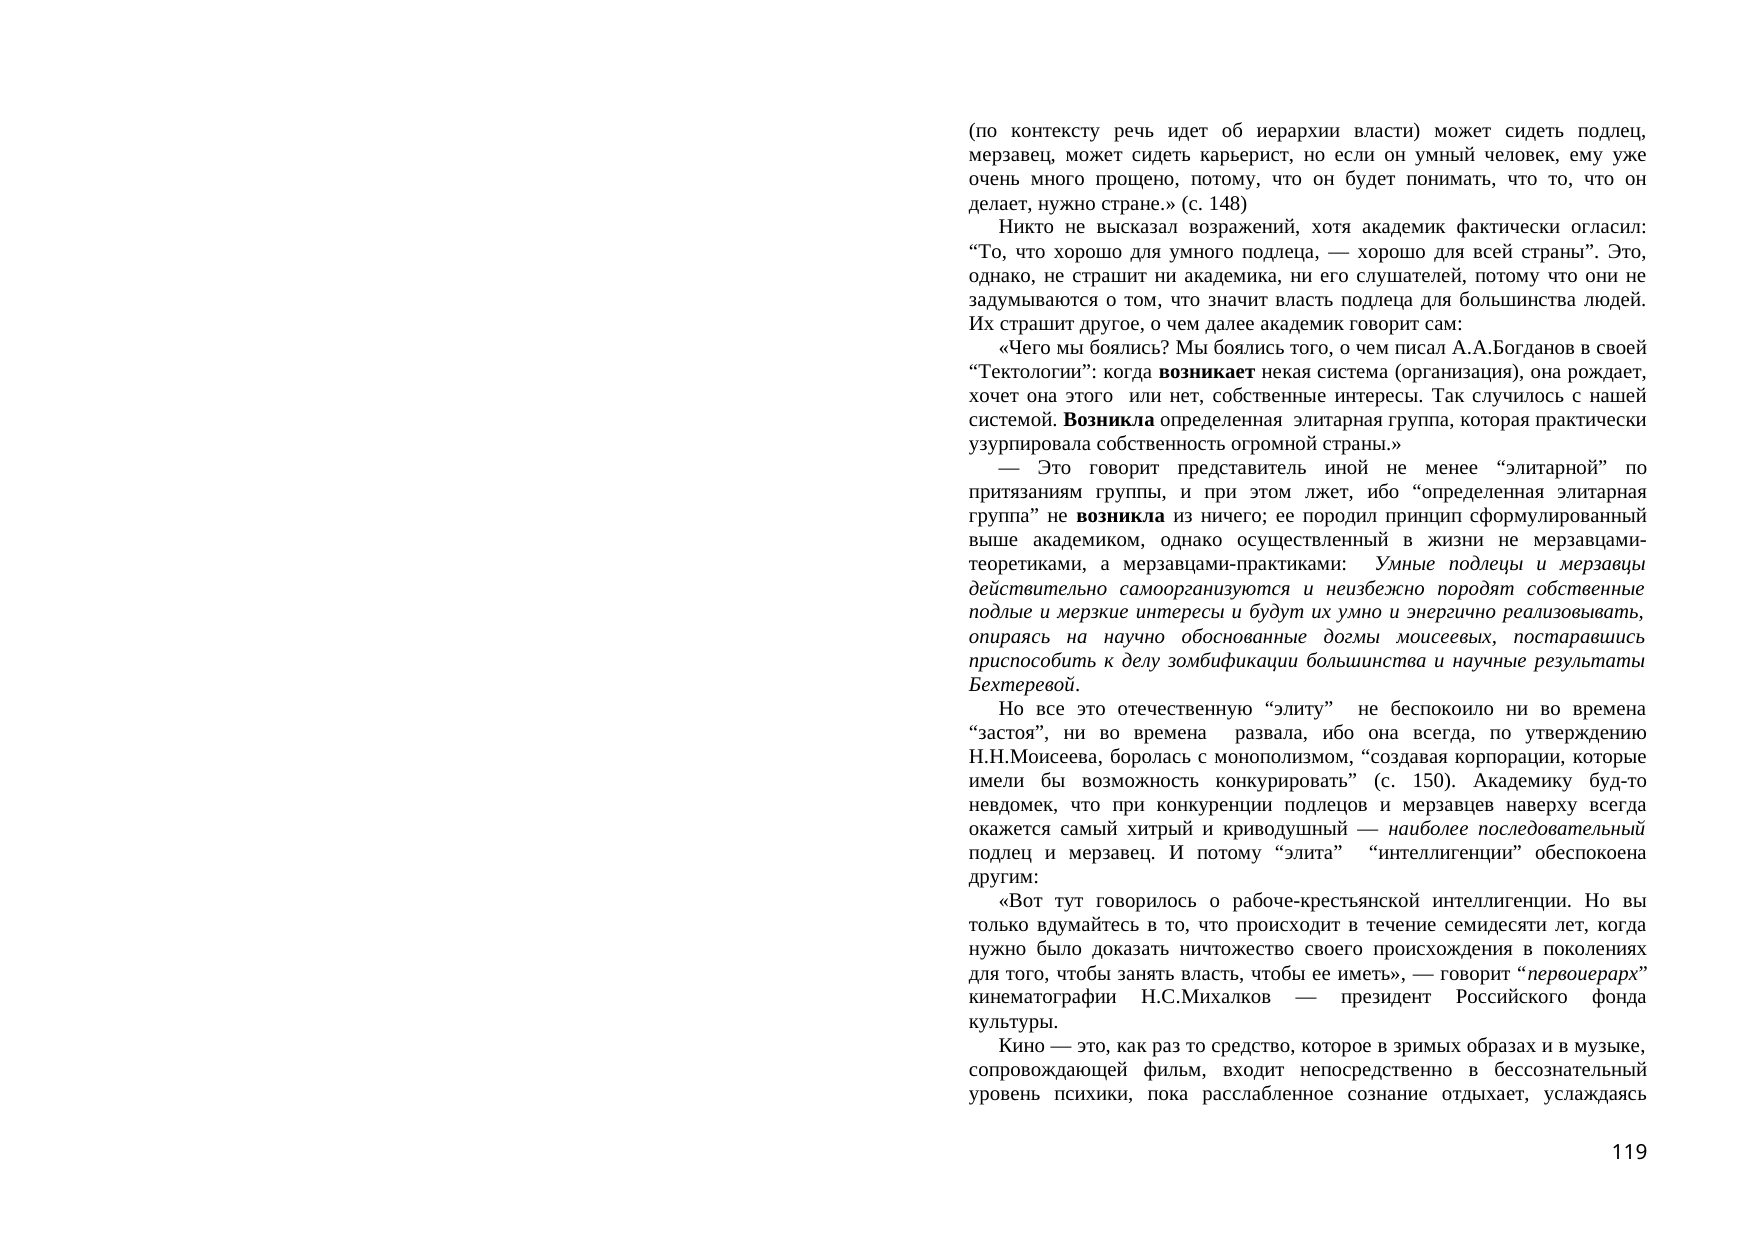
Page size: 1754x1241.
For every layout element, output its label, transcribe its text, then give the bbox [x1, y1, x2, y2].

text (по контексту речь идет об иерархии власти) может сидеть подлец, мерзавец, может сидеть карьерист, но если он умный человек, ему уже очень много прощено, потому, что он будет понимать, что то, что он делает, нужно стране.» (с. 148) [969, 118, 1648, 214]
text — Это говорит представитель иной не менее “элитарной” по притязаниям группы, и при этом лжет, ибо “определенная элитарная группа” не возникла из ничего; ее породил принцип сформулированный выше академиком, однако осуществленный в жизни не мерзавцами-теоретиками, а мерзавцами-практиками: Умные подлецы и мерзавцы действительно самоорганизуются и неизбежно породят собственные подлые и мерзкие интересы и будут их умно и энергично реализовывать, опираясь на научно обоснованные догмы моисеевых, постаравшись приспособить к делу зомбификации большинства и научные результаты Бехтеревой. [969, 455, 1648, 696]
text Кино — это, как раз то средство, которое в зримых образах и в музыке, сопровождающей фильм, входит непосредственно в бессознательный уровень психики, пока расслабленное сознание отдыхает, услаждаясь [969, 1032, 1648, 1105]
text «Вот тут говорилось о рабоче-крестьянской интеллигенции. Но вы только вдумайтесь в то, что происходит в течение семидесяти лет, когда нужно было доказать ничтожество своего происхождения в поколениях для того, чтобы занять власть, чтобы ее иметь», — говорит “первоиерарх” кинематографии Н.С.Михалков — президент Российского фонда культуры. [969, 888, 1648, 1032]
text Никто не высказал возражений, хотя академик фактически огласил: “То, что хорошо для умного подлеца, — хорошо для всей страны”. Это, однако, не страшит ни академика, ни его слушателей, потому что они не задумываются о том, что значит власть подлеца для большинства людей. Их страшит другое, о чем далее академик говорит сам: [969, 214, 1648, 335]
text «Чего мы боялись? Мы боялись того, о чем писал А.А.Богданов в своей “Тектологии”: когда возникает некая система (организация), она рождает, хочет она этого или нет, собственные интересы. Так случилось с нашей системой. Возникла определенная элитарная группа, которая практически узурпировала собственность огромной страны.» [969, 335, 1648, 455]
text Но все это отечественную “элиту” не беспокоило ни во времена “застоя”, ни во времена развала, ибо она всегда, по утверждению Н.Н.Моисеева, боролась с монополизмом, “создавая корпорации, которые имели бы возможность конкурировать” (с. 150). Академику буд-то невдомек, что при конкуренции подлецов и мерзавцев наверху всегда окажется самый хитрый и криводушный — наиболее последовательный подлец и мерзавец. И потому “элита” “интеллигенции” обеспокоена другим: [969, 696, 1648, 888]
